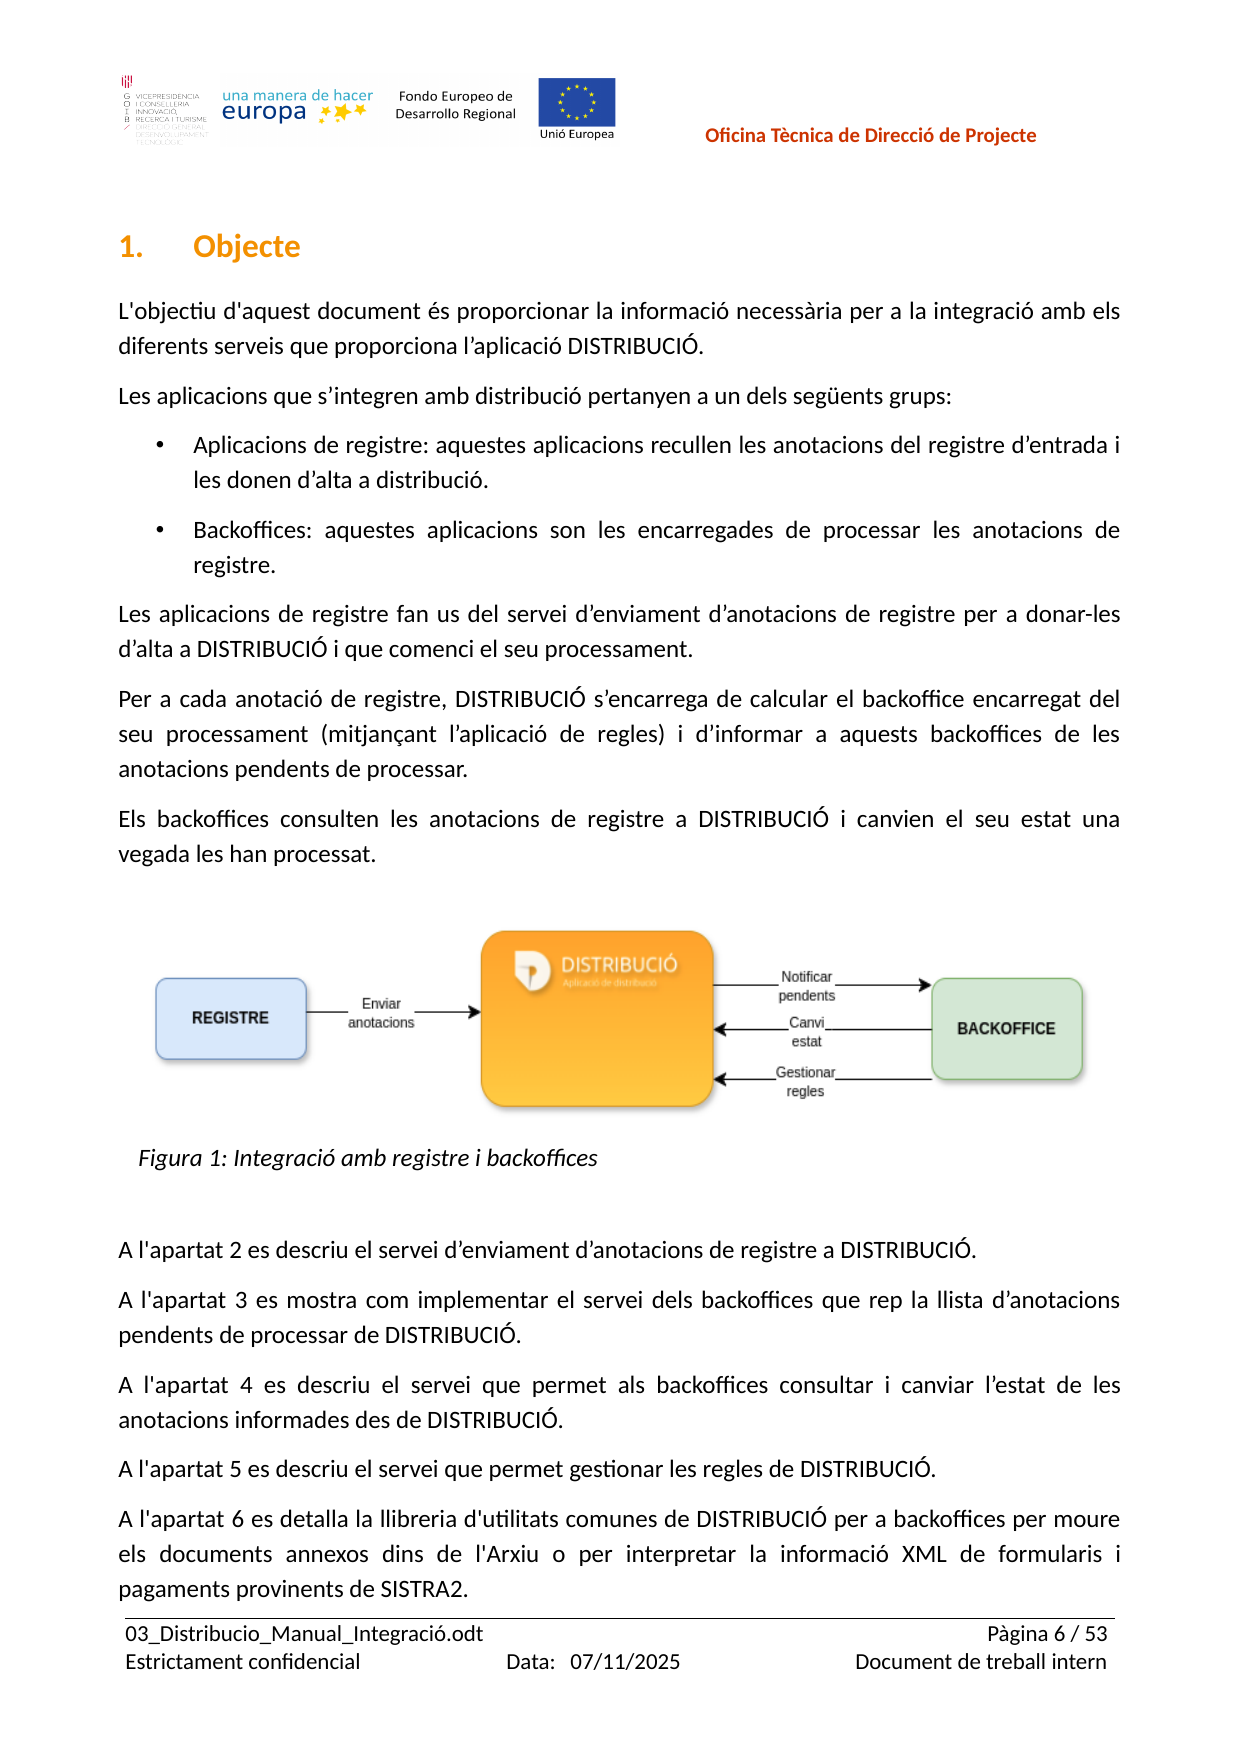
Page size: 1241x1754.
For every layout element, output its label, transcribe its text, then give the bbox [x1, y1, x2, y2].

text A l'apartat 2 es descriu el servei d’enviament d’anotacions de registre a DISTRIBUCIÓ. [118, 1234, 1122, 1265]
text Les aplicacions de registre fan us del servei d’enviament d’anotacions de registre per a donar-les d’alta a DISTRIBUCIÓ i que comenci el seu processament. [118, 598, 1122, 664]
subtitle Objecte [118, 225, 1122, 266]
text A l'apartat 6 es detalla la llibreria d'utilitats comunes de DISTRIBUCIÓ per a backoffices per moure els documents annexos dins de l'Arxiu o per interpretar la informació XML de formularis i pagaments provinents de SISTRA2. [118, 1503, 1122, 1603]
text Per a cada anotació de registre, DISTRIBUCIÓ s’encarrega de calcular el backoffice encarregat del seu processament (mitjançant l’aplicació de regles) i d’informar a aquests backoffices de les anotacions pendents de processar. [118, 683, 1122, 784]
text Les aplicacions que s’integren amb distribució pertanyen a un dels següents grups: [118, 380, 1122, 410]
picture [118, 73, 213, 147]
picture [219, 73, 621, 147]
text A l'apartat 5 es descriu el servei que permet gestionar les regles de DISTRIBUCIÓ. [118, 1453, 1122, 1484]
text L'objectiu d'aquest document és proporcionar la informació necessària per a la integració amb els diferents serveis que proporciona l’aplicació DISTRIBUCIÓ. [118, 295, 1122, 361]
picture [138, 912, 1103, 1130]
text A l'apartat 4 es descriu el servei que permet als backoffices consultar i canviar l’estat de les anotacions informades des de DISTRIBUCIÓ. [118, 1369, 1122, 1434]
text Figura 1: Integració amb registre i backoffices [138, 1130, 1102, 1172]
list Aplicacions de registre: aquestes aplicacions recullen les anotacions del registre d’entrada i les donen d’alta a distribució. [156, 429, 1122, 495]
text A l'apartat 3 es mostra com implementar el servei dels backoffices que rep la llista d’anotacions pendents de processar de DISTRIBUCIÓ. [118, 1284, 1122, 1350]
text Els backoffices consulten les anotacions de registre a DISTRIBUCIÓ i canvien el seu estat una vegada les han processat. [118, 803, 1122, 868]
list Backoffices: aquestes aplicacions son les encarregades de processar les anotacions de registre. [156, 514, 1122, 579]
